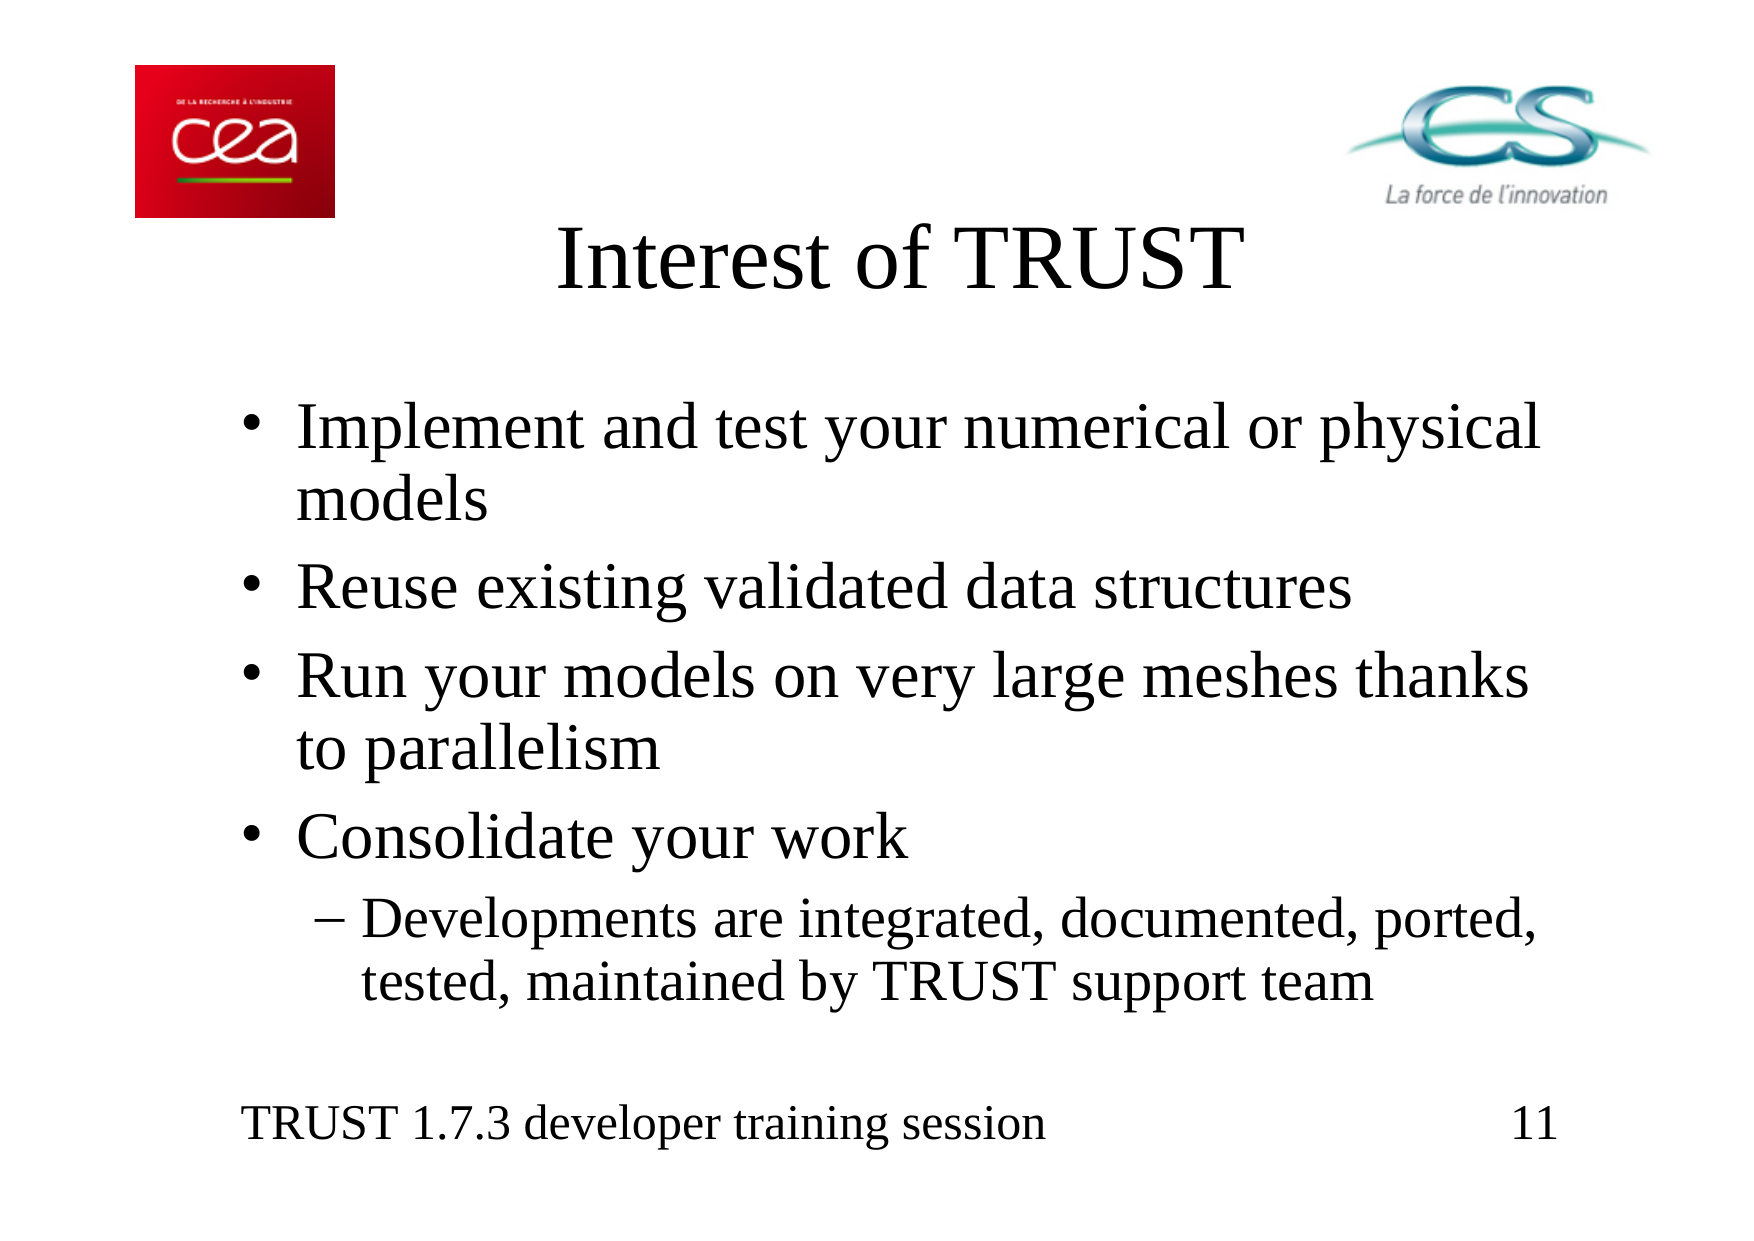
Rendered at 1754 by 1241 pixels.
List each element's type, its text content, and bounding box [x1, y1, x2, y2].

picture [1340, 73, 1662, 218]
title Interest of TRUST [225, 158, 1577, 346]
list Implement and test your numerical or physical models Reuse existing validated data structures Run your models on very large meshes thanks to parallelism Consolidate your work Developments are integrated, documented, ported, tested, maintained by TRUST support team [225, 382, 1577, 1057]
picture [135, 65, 335, 218]
